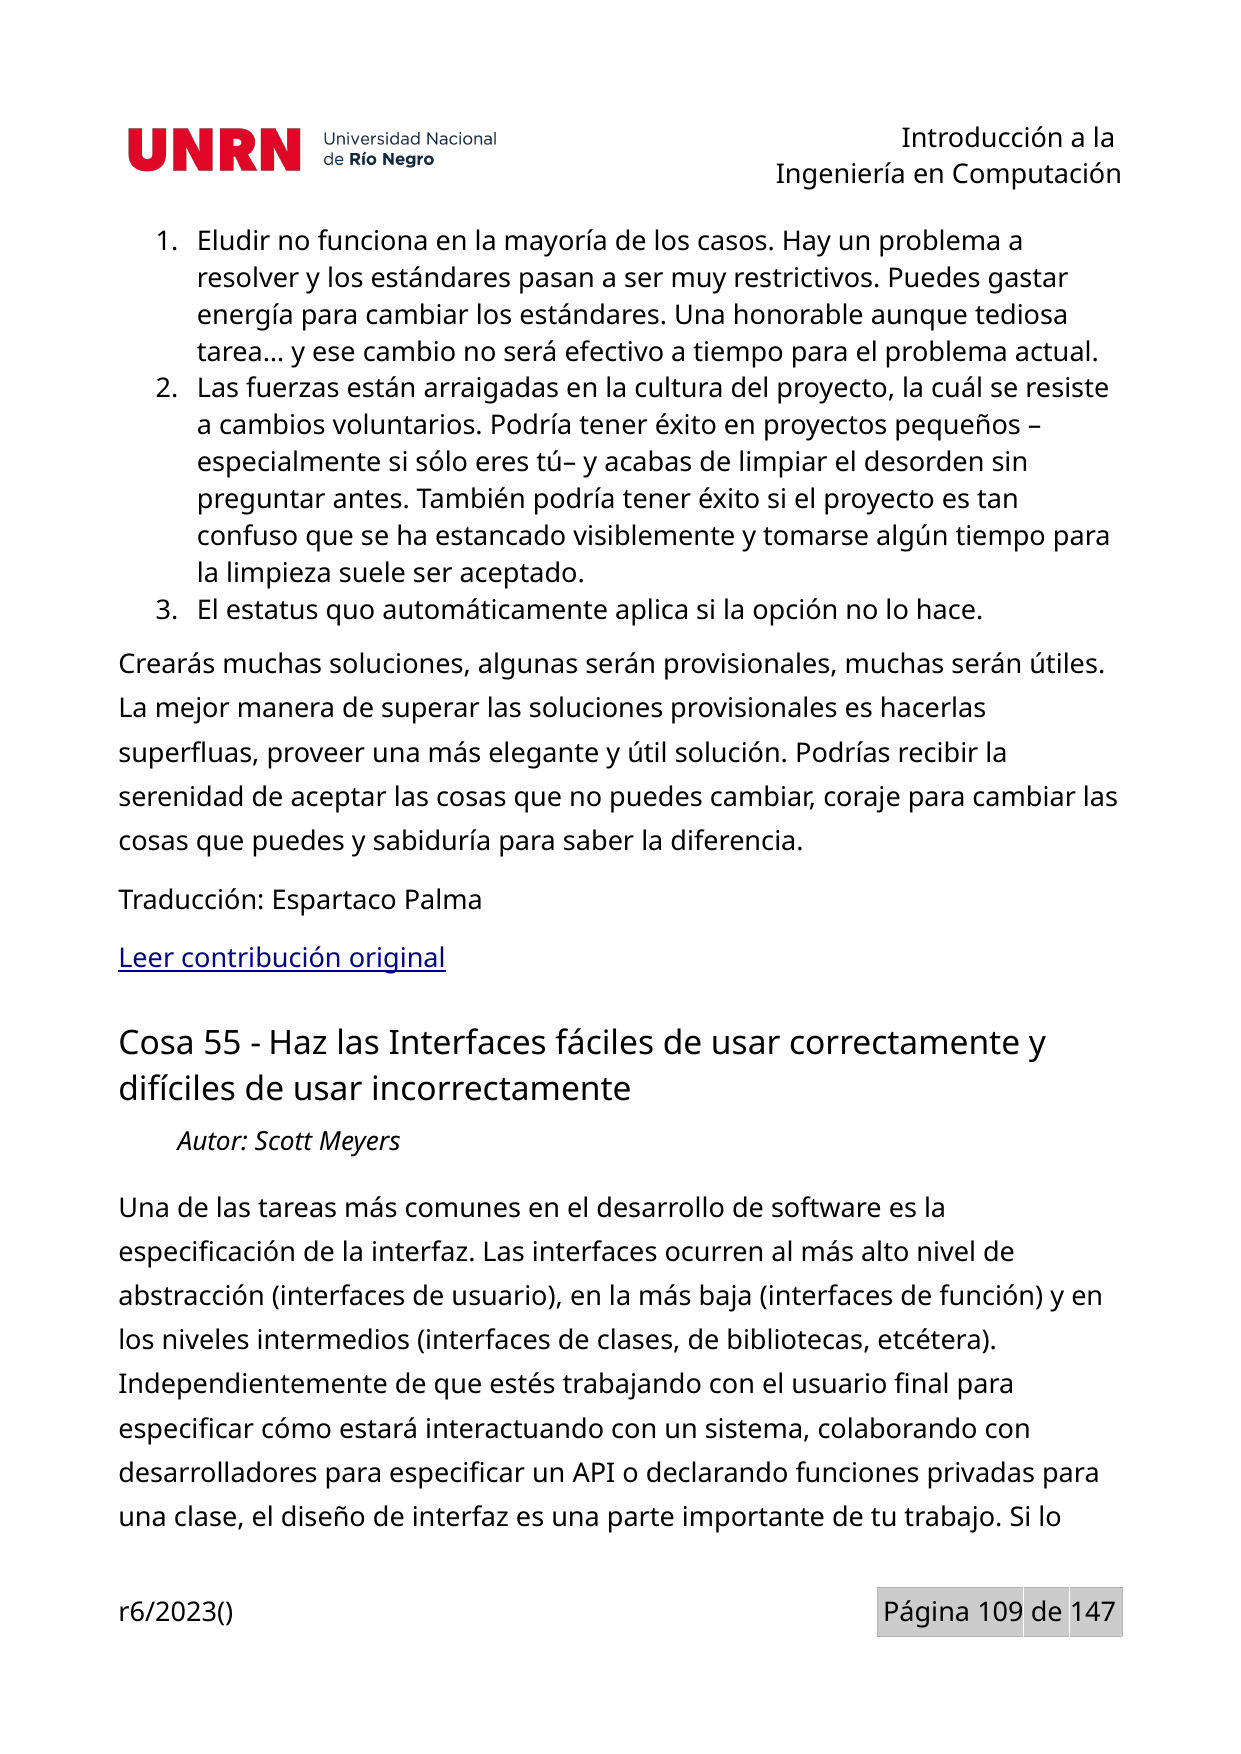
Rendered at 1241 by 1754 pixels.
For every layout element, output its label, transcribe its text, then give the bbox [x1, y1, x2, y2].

text Crearás muchas soluciones, algunas serán provisionales, muchas serán útiles. La mejor manera de superar las soluciones provisionales es hacerlas superfluas, proveer una más elegante y útil solución. Podrías recibir la serenidad de aceptar las cosas que no puedes cambiar, coraje para cambiar las cosas que puedes y sabiduría para saber la diferencia. [118, 645, 1122, 858]
list El estatus quo automáticamente aplica si la opción no lo hace. [155, 590, 1122, 627]
text Autor: Scott Meyers [177, 1122, 1122, 1158]
subtitle Haz las Interfaces fáciles de usar correctamente y difíciles de usar incorrectamente [118, 1018, 1122, 1110]
list Las fuerzas están arraigadas en la cultura del proyecto, la cuál se resiste a cambios voluntarios. Podría tener éxito en proyectos pequeños –especialmente si sólo eres tú– y acabas de limpiar el desorden sin preguntar antes. También podría tener éxito si el proyecto es tan confuso que se ha estancado visiblemente y tomarse algún tiempo para la limpieza suele ser aceptado. [155, 369, 1122, 590]
picture [118, 118, 505, 180]
text Leer contribución original [118, 939, 1122, 976]
list Eludir no funciona en la mayoría de los casos. Hay un problema a resolver y los estándares pasan a ser muy restrictivos. Puedes gastar energía para cambiar los estándares. Una honorable aunque tediosa tarea… y ese cambio no será efectivo a tiempo para el problema actual. [155, 221, 1122, 369]
text Una de las tareas más comunes en el desarrollo de software es la especificación de la interfaz. Las interfaces ocurren al más alto nivel de abstracción (interfaces de usuario), en la más baja (interfaces de función) y en los niveles intermedios (interfaces de clases, de bibliotecas, etcétera). Independientemente de que estés trabajando con el usuario final para especificar cómo estará interactuando con un sistema, colaborando con desarrolladores para especificar un API o declarando funciones privadas para una clase, el diseño de interfaz es una parte importante de tu trabajo. Si lo [118, 1188, 1122, 1534]
text Traducción: Espartaco Palma [118, 880, 1122, 917]
